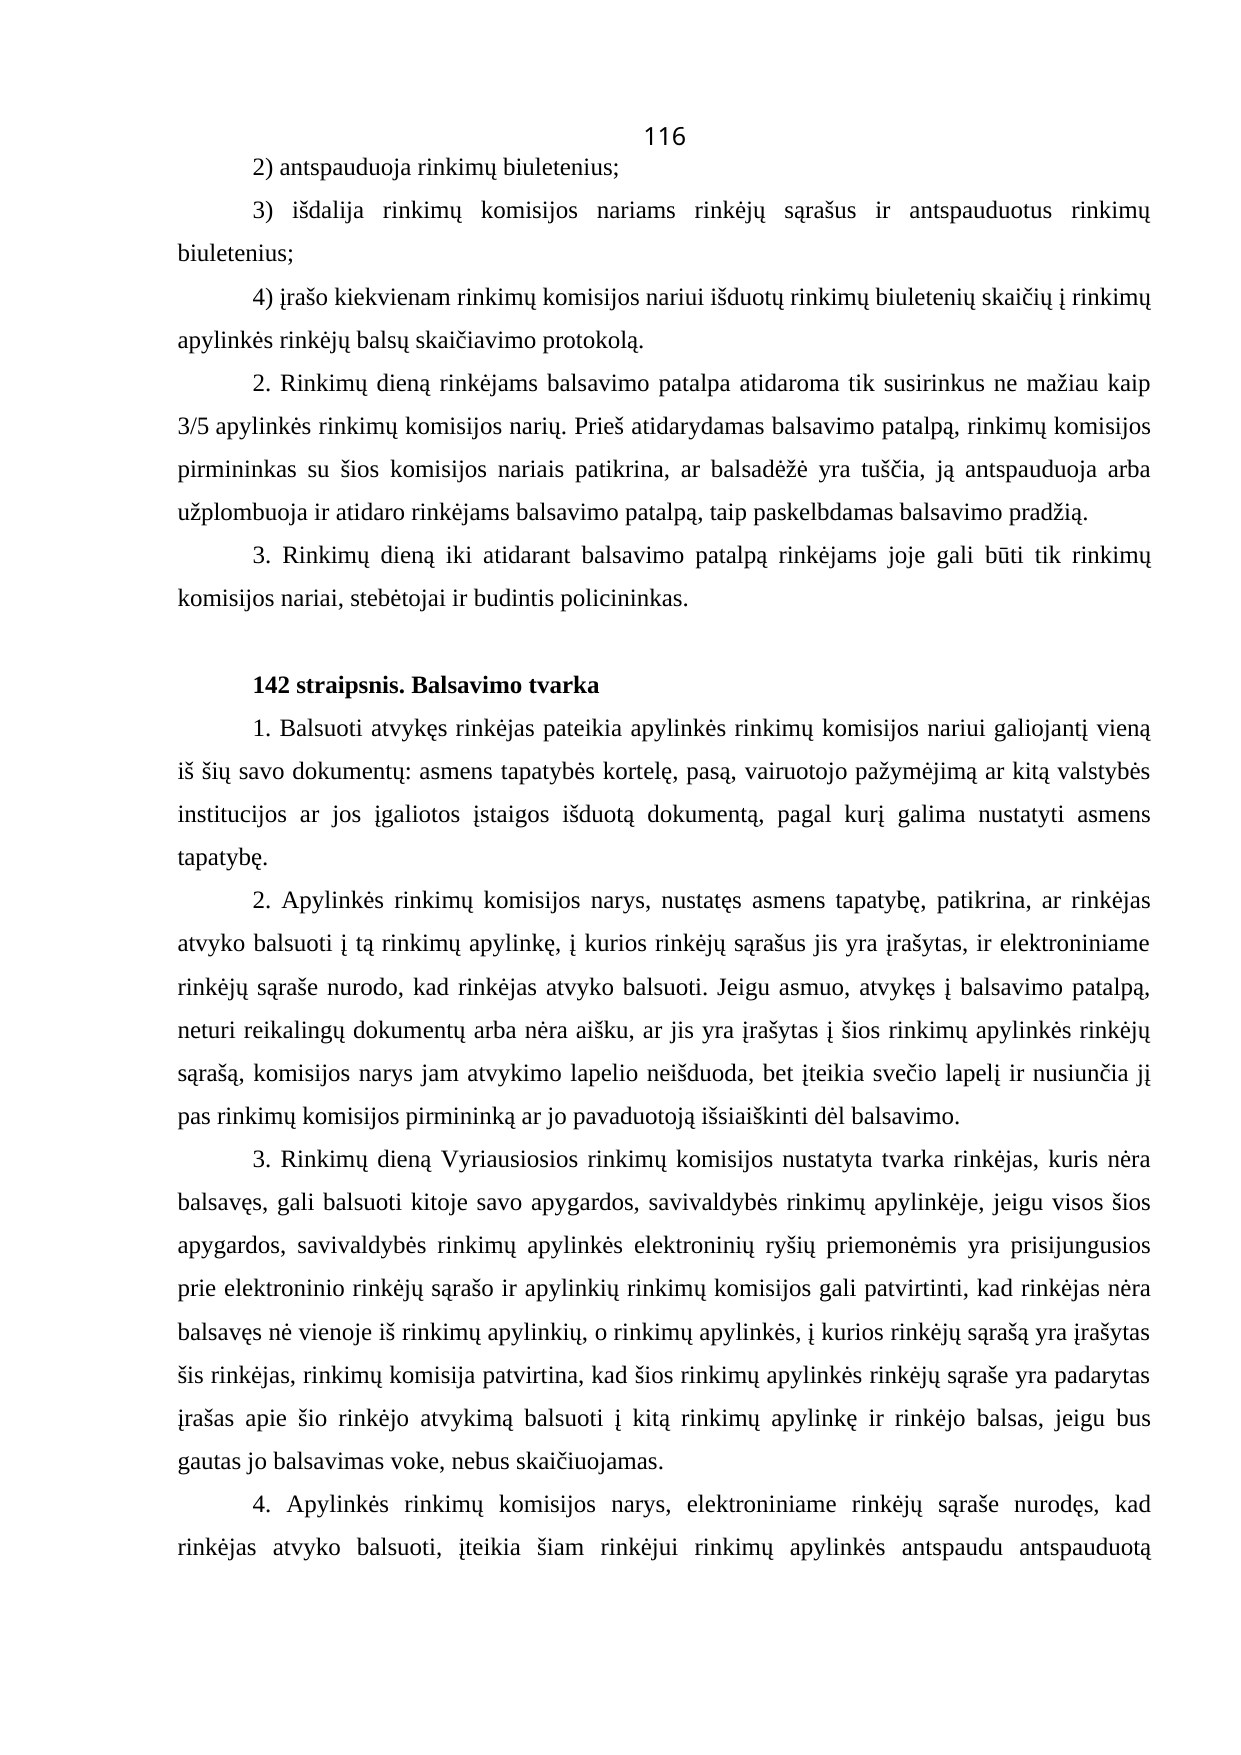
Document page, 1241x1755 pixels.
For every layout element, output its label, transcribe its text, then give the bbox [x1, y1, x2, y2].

text 2) antspauduoja rinkimų biuletenius; [177, 152, 1152, 181]
text 4) įrašo kiekvienam rinkimų komisijos nariui išduotų rinkimų biuletenių skaičių į rinkimų apylinkės rinkėjų balsų skaičiavimo protokolą. [177, 282, 1152, 353]
text 3. Rinkimų dieną iki atidarant balsavimo patalpą rinkėjams joje gali būti tik rinkimų komisijos nariai, stebėtojai ir budintis policininkas. [177, 540, 1152, 612]
text 142 straipsnis. Balsavimo tvarka [177, 670, 1152, 698]
text 2. Rinkimų dieną rinkėjams balsavimo patalpa atidaroma tik susirinkus ne mažiau kaip 3/5 apylinkės rinkimų komisijos narių. Prieš atidarydamas balsavimo patalpą, rinkimų komisijos pirmininkas su šios komisijos nariais patikrina, ar balsadėžė yra tuščia, ją antspauduoja arba užplombuoja ir atidaro rinkėjams balsavimo patalpą, taip paskelbdamas balsavimo pradžią. [177, 368, 1152, 526]
text 3. Rinkimų dieną Vyriausiosios rinkimų komisijos nustatyta tvarka rinkėjas, kuris nėra balsavęs, gali balsuoti kitoje savo apygardos, savivaldybės rinkimų apylinkėje, jeigu visos šios apygardos, savivaldybės rinkimų apylinkės elektroninių ryšių priemonėmis yra prisijungusios prie elektroninio rinkėjų sąrašo ir apylinkių rinkimų komisijos gali patvirtinti, kad rinkėjas nėra balsavęs nė vienoje iš rinkimų apylinkių, o rinkimų apylinkės, į kurios rinkėjų sąrašą yra įrašytas šis rinkėjas, rinkimų komisija patvirtina, kad šios rinkimų apylinkės rinkėjų sąraše yra padarytas įrašas apie šio rinkėjo atvykimą balsuoti į kitą rinkimų apylinkę ir rinkėjo balsas, jeigu bus gautas jo balsavimas voke, nebus skaičiuojamas. [177, 1144, 1152, 1475]
text 4. Apylinkės rinkimų komisijos narys, elektroniniame rinkėjų sąraše nurodęs, kad rinkėjas atvyko balsuoti, įteikia šiam rinkėjui rinkimų apylinkės antspaudu antspauduotą [177, 1489, 1152, 1561]
text 3) išdalija rinkimų komisijos nariams rinkėjų sąrašus ir antspauduotus rinkimų biuletenius; [177, 195, 1152, 267]
text 2. Apylinkės rinkimų komisijos narys, nustatęs asmens tapatybę, patikrina, ar rinkėjas atvyko balsuoti į tą rinkimų apylinkę, į kurios rinkėjų sąrašus jis yra įrašytas, ir elektroniniame rinkėjų sąraše nurodo, kad rinkėjas atvyko balsuoti. Jeigu asmuo, atvykęs į balsavimo patalpą, neturi reikalingų dokumentų arba nėra aišku, ar jis yra įrašytas į šios rinkimų apylinkės rinkėjų sąrašą, komisijos narys jam atvykimo lapelio neišduoda, bet įteikia svečio lapelį ir nusiunčia jį pas rinkimų komisijos pirmininką ar jo pavaduotoją išsiaiškinti dėl balsavimo. [177, 885, 1152, 1130]
text 1. Balsuoti atvykęs rinkėjas pateikia apylinkės rinkimų komisijos nariui galiojantį vieną iš šių savo dokumentų: asmens tapatybės kortelę, pasą, vairuotojo pažymėjimą ar kitą valstybės institucijos ar jos įgaliotos įstaigos išduotą dokumentą, pagal kurį galima nustatyti asmens tapatybę. [177, 713, 1152, 871]
